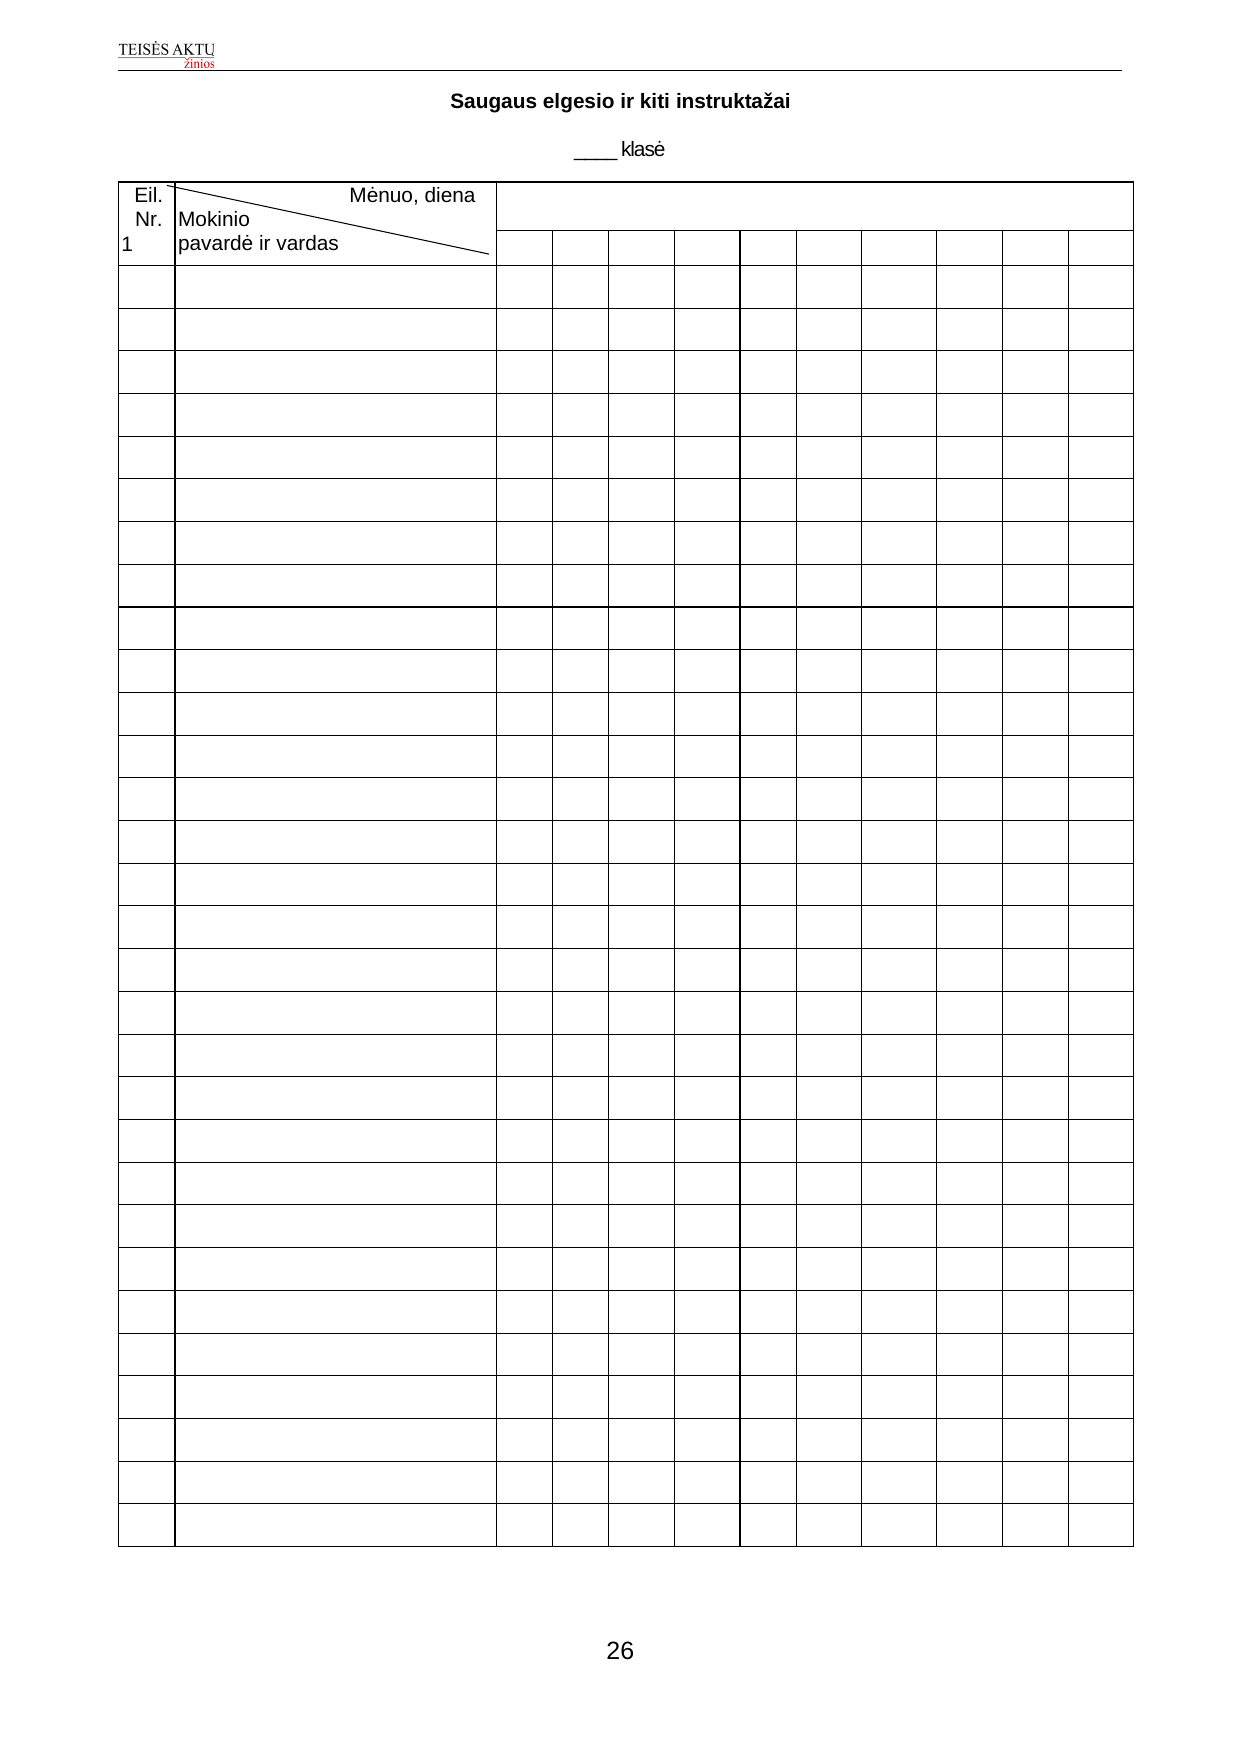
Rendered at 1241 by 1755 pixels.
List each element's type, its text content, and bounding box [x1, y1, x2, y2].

table_cell [609, 1462, 674, 1503]
table_cell [553, 565, 608, 606]
table_cell [797, 266, 861, 307]
table_cell [937, 864, 1002, 905]
table_cell [176, 437, 496, 478]
table_cell [609, 778, 674, 820]
table_cell [675, 736, 739, 777]
table_cell [609, 565, 674, 606]
table_cell [1069, 437, 1133, 478]
table_cell [741, 394, 796, 436]
table_cell [1069, 1205, 1133, 1247]
table_cell [937, 565, 1002, 606]
table_cell [119, 351, 174, 393]
table_cell [1003, 608, 1068, 649]
table_cell [741, 266, 796, 307]
table_cell [675, 949, 739, 991]
table_cell [119, 1077, 174, 1119]
table_cell [497, 1291, 552, 1332]
table_cell [862, 522, 936, 564]
table_cell [176, 608, 496, 649]
table_cell [176, 906, 496, 948]
table_cell [1003, 1291, 1068, 1332]
table_cell [797, 437, 861, 478]
table_cell [119, 1120, 174, 1162]
table_cell [675, 1035, 739, 1076]
table_cell [1003, 1376, 1068, 1418]
table_cell [1069, 565, 1133, 606]
table_cell [119, 1035, 174, 1076]
table_cell [609, 864, 674, 905]
table_cell [937, 1504, 1002, 1546]
table_cell [1069, 309, 1133, 350]
table_cell [741, 1077, 796, 1119]
table_cell [119, 479, 174, 521]
table_cell [741, 650, 796, 692]
table_cell [176, 949, 496, 991]
table_cell [862, 437, 936, 478]
table_cell [797, 1035, 861, 1076]
table_cell [675, 1334, 739, 1375]
table_cell [741, 736, 796, 777]
table_cell [862, 949, 936, 991]
table_cell [937, 778, 1002, 820]
table_cell [1003, 736, 1068, 777]
table_cell [1003, 1163, 1068, 1204]
table_cell [675, 1419, 739, 1461]
table_cell [176, 1504, 496, 1546]
table_cell [1069, 992, 1133, 1033]
table_cell [176, 1376, 496, 1418]
table_cell [937, 992, 1002, 1033]
table_cell [1003, 231, 1068, 265]
table_cell [675, 650, 739, 692]
table_cell [553, 949, 608, 991]
table_cell [862, 351, 936, 393]
table_cell [1069, 479, 1133, 521]
table_cell [119, 608, 174, 649]
table_cell [675, 522, 739, 564]
table_cell [1003, 693, 1068, 734]
table_cell [119, 1376, 174, 1418]
table_cell [675, 479, 739, 521]
table_cell [1003, 437, 1068, 478]
table_cell [675, 266, 739, 307]
table_cell [1003, 351, 1068, 393]
table_cell [797, 693, 861, 734]
table_cell [497, 1248, 552, 1290]
table_cell [675, 1248, 739, 1290]
table_cell [119, 650, 174, 692]
table_cell [741, 351, 796, 393]
table_cell [1069, 1077, 1133, 1119]
table_cell [797, 1462, 861, 1503]
table_cell [609, 1248, 674, 1290]
table_cell [741, 231, 796, 265]
table_cell [675, 351, 739, 393]
table_cell [1003, 309, 1068, 350]
table_header [497, 183, 1133, 230]
table_cell [741, 1163, 796, 1204]
table_cell [119, 522, 174, 564]
table_cell [176, 1163, 496, 1204]
table_cell [553, 1419, 608, 1461]
table_cell [609, 1120, 674, 1162]
table_cell [862, 479, 936, 521]
table_cell [937, 351, 1002, 393]
table_cell [741, 1462, 796, 1503]
table_cell [553, 1334, 608, 1375]
table_cell [797, 650, 861, 692]
table_cell [797, 1334, 861, 1375]
table_cell [675, 778, 739, 820]
table_cell [741, 949, 796, 991]
table_cell [1069, 1419, 1133, 1461]
table_cell [609, 736, 674, 777]
table_cell [497, 608, 552, 649]
table_cell [176, 1077, 496, 1119]
table_cell [741, 906, 796, 948]
table_cell [741, 1120, 796, 1162]
table_cell [937, 1120, 1002, 1162]
table_cell [553, 608, 608, 649]
table_cell [797, 1376, 861, 1418]
table_cell [176, 479, 496, 521]
table_cell [176, 266, 496, 307]
table_cell [176, 992, 496, 1033]
table_cell [553, 266, 608, 307]
table_cell [119, 394, 174, 436]
table_cell [497, 864, 552, 905]
table_cell 1 [119, 230, 174, 265]
table_cell [497, 992, 552, 1033]
table_cell [797, 906, 861, 948]
table_cell [119, 437, 174, 478]
table_cell [741, 693, 796, 734]
table_cell [741, 1248, 796, 1290]
table_cell [862, 1334, 936, 1375]
table_cell [741, 522, 796, 564]
table_cell [119, 821, 174, 863]
table_cell [553, 479, 608, 521]
table_cell [675, 437, 739, 478]
table_cell [609, 949, 674, 991]
table_cell [862, 231, 936, 265]
table_cell [1069, 906, 1133, 948]
table_cell [937, 1291, 1002, 1332]
table_cell [1003, 1035, 1068, 1076]
table_cell [1003, 821, 1068, 863]
table_cell [937, 949, 1002, 991]
table_cell [609, 231, 674, 265]
table_cell [119, 906, 174, 948]
table_cell [1069, 1334, 1133, 1375]
table_cell [675, 1462, 739, 1503]
table_cell [497, 437, 552, 478]
table_cell [1003, 479, 1068, 521]
table_cell [937, 1163, 1002, 1204]
table_cell [553, 821, 608, 863]
table_cell [862, 650, 936, 692]
table_cell [553, 231, 608, 265]
table_cell [609, 1504, 674, 1546]
table_cell [497, 821, 552, 863]
table_cell [1003, 565, 1068, 606]
table_cell [553, 1163, 608, 1204]
table_cell [609, 266, 674, 307]
table_cell [937, 394, 1002, 436]
table_cell [553, 309, 608, 350]
table_cell [937, 266, 1002, 307]
table_cell [119, 736, 174, 777]
table_cell [609, 1376, 674, 1418]
table_cell [176, 522, 496, 564]
table_cell [609, 693, 674, 734]
table_cell [176, 778, 496, 820]
table_cell [176, 394, 496, 436]
table_cell [862, 906, 936, 948]
table_cell [1069, 231, 1133, 265]
table_cell [553, 864, 608, 905]
table_cell [176, 650, 496, 692]
table_cell [1003, 1504, 1068, 1546]
table_cell [553, 736, 608, 777]
table_cell [1069, 821, 1133, 863]
table_cell [176, 1248, 496, 1290]
table_cell [675, 608, 739, 649]
table_cell [741, 1419, 796, 1461]
table_cell [862, 1035, 936, 1076]
table_cell [741, 479, 796, 521]
table_cell [176, 1120, 496, 1162]
table_cell [1069, 949, 1133, 991]
table_cell [176, 1334, 496, 1375]
table_cell [675, 906, 739, 948]
table_cell [609, 992, 674, 1033]
table_cell [609, 437, 674, 478]
table_cell [1003, 949, 1068, 991]
table_cell [497, 1163, 552, 1204]
table_cell [675, 992, 739, 1033]
table_cell [119, 309, 174, 350]
table_cell [119, 1248, 174, 1290]
table_cell [1003, 522, 1068, 564]
table_cell [553, 522, 608, 564]
table_cell [862, 1376, 936, 1418]
table_cell [1003, 906, 1068, 948]
table_cell [497, 693, 552, 734]
table_cell [1003, 864, 1068, 905]
table_cell [176, 565, 496, 606]
table_cell [937, 309, 1002, 350]
table_cell [797, 608, 861, 649]
table_cell [937, 437, 1002, 478]
table_cell [497, 351, 552, 393]
table_cell [1069, 778, 1133, 820]
table_cell [741, 821, 796, 863]
table_cell [862, 1419, 936, 1461]
table_cell [797, 1419, 861, 1461]
table_cell [937, 1419, 1002, 1461]
table_cell [553, 1504, 608, 1546]
table_cell [1069, 351, 1133, 393]
table_cell [176, 1462, 496, 1503]
table_cell [675, 309, 739, 350]
table_cell [862, 1504, 936, 1546]
table_cell [119, 992, 174, 1033]
table_cell [1069, 1504, 1133, 1546]
table_cell [862, 693, 936, 734]
table_cell [937, 479, 1002, 521]
table_cell [497, 1035, 552, 1076]
table_cell [553, 1291, 608, 1332]
table_cell [1003, 394, 1068, 436]
table_cell [937, 693, 1002, 734]
table_cell [609, 522, 674, 564]
table_cell [497, 906, 552, 948]
table_cell [553, 778, 608, 820]
table_cell [741, 1035, 796, 1076]
table_cell [797, 394, 861, 436]
table_cell [675, 1291, 739, 1332]
table_cell [119, 949, 174, 991]
table_cell [937, 906, 1002, 948]
table_cell [862, 1120, 936, 1162]
table_cell [937, 231, 1002, 265]
table_cell [497, 1462, 552, 1503]
table_cell [553, 1120, 608, 1162]
table_cell [176, 736, 496, 777]
table_cell [609, 608, 674, 649]
table_cell [553, 693, 608, 734]
table_cell [741, 1504, 796, 1546]
table_cell [497, 736, 552, 777]
table_cell [862, 1248, 936, 1290]
table_cell [176, 821, 496, 863]
table_cell [675, 231, 739, 265]
table_cell [609, 821, 674, 863]
table_cell [553, 1035, 608, 1076]
table_cell [937, 608, 1002, 649]
table_cell [497, 650, 552, 692]
table_cell [741, 437, 796, 478]
table_cell [797, 992, 861, 1033]
table_cell [553, 1376, 608, 1418]
table_cell [497, 522, 552, 564]
table_cell [497, 394, 552, 436]
table_cell [1069, 1248, 1133, 1290]
table_cell [497, 565, 552, 606]
table_cell [553, 351, 608, 393]
table_cell [609, 394, 674, 436]
table_cell [1003, 266, 1068, 307]
table_cell [862, 565, 936, 606]
table_cell [176, 1205, 496, 1247]
table_cell [741, 1291, 796, 1332]
table_cell [797, 231, 861, 265]
table_cell [797, 1163, 861, 1204]
table_cell [741, 778, 796, 820]
table_cell [553, 1248, 608, 1290]
table_cell [497, 1120, 552, 1162]
table_cell [553, 650, 608, 692]
table_cell [862, 778, 936, 820]
table_cell [1069, 394, 1133, 436]
table_cell [1003, 1248, 1068, 1290]
table_cell [497, 309, 552, 350]
table_cell [862, 394, 936, 436]
table_cell [119, 1291, 174, 1332]
table_cell [609, 1205, 674, 1247]
table_cell [1069, 693, 1133, 734]
table_cell [797, 949, 861, 991]
table_cell [862, 608, 936, 649]
table_cell [675, 1077, 739, 1119]
table_cell [119, 1419, 174, 1461]
table_cell [497, 1205, 552, 1247]
table_cell [176, 309, 496, 350]
table_cell [741, 309, 796, 350]
table_cell [675, 565, 739, 606]
table_cell [797, 1077, 861, 1119]
table_cell [119, 565, 174, 606]
table_cell [862, 736, 936, 777]
table_cell [497, 1077, 552, 1119]
table_cell [862, 1077, 936, 1119]
table_cell [741, 992, 796, 1033]
table_cell [119, 1205, 174, 1247]
table_cell [609, 479, 674, 521]
table_cell [119, 266, 174, 307]
table_cell [862, 1205, 936, 1247]
table_cell [1069, 522, 1133, 564]
table_cell [675, 821, 739, 863]
table_cell [119, 864, 174, 905]
table_cell [797, 1248, 861, 1290]
table_cell [119, 693, 174, 734]
table_cell [862, 1163, 936, 1204]
table_cell [497, 1376, 552, 1418]
table_cell [609, 1035, 674, 1076]
table_cell [553, 1462, 608, 1503]
table_cell [937, 821, 1002, 863]
table_cell [1003, 650, 1068, 692]
table_cell [497, 778, 552, 820]
table_cell [741, 1376, 796, 1418]
table_header Eil. Nr. [119, 183, 174, 230]
table_cell [609, 1077, 674, 1119]
table_cell [119, 1504, 174, 1546]
table_cell [675, 864, 739, 905]
table_cell [797, 565, 861, 606]
table_cell [609, 1334, 674, 1375]
table_cell [176, 864, 496, 905]
table_cell [741, 608, 796, 649]
table_cell [937, 1248, 1002, 1290]
table_cell [497, 479, 552, 521]
table_cell [741, 1334, 796, 1375]
table_cell [1069, 1120, 1133, 1162]
table_cell [797, 1504, 861, 1546]
table_cell [1069, 864, 1133, 905]
table_cell [1003, 992, 1068, 1033]
table_cell [675, 1120, 739, 1162]
table_cell [497, 1504, 552, 1546]
table_cell [609, 1419, 674, 1461]
table_cell [797, 309, 861, 350]
table_cell [497, 266, 552, 307]
table_cell [741, 864, 796, 905]
table_cell [862, 1291, 936, 1332]
table_cell [1069, 1376, 1133, 1418]
table_cell [797, 1205, 861, 1247]
table_cell [1069, 266, 1133, 307]
table_cell [797, 864, 861, 905]
table_cell [176, 1419, 496, 1461]
table_cell [797, 1120, 861, 1162]
table_cell [862, 266, 936, 307]
table_cell [862, 821, 936, 863]
table_cell [937, 1205, 1002, 1247]
table_cell [797, 1291, 861, 1332]
table_cell [553, 1077, 608, 1119]
table_cell [609, 351, 674, 393]
table_header Mėnuo, diena Mokinio pavardė ir vardas [176, 183, 496, 265]
table_cell [797, 778, 861, 820]
table_cell [176, 351, 496, 393]
table_cell [675, 1163, 739, 1204]
table_cell [176, 1291, 496, 1332]
table_cell [1069, 1291, 1133, 1332]
table_cell [553, 437, 608, 478]
table_cell [862, 992, 936, 1033]
table_cell [119, 1334, 174, 1375]
table_cell [937, 1035, 1002, 1076]
table_cell [609, 1163, 674, 1204]
table_cell [862, 1462, 936, 1503]
table_cell [1069, 1163, 1133, 1204]
table_cell [119, 1163, 174, 1204]
table_cell [609, 650, 674, 692]
table_cell [553, 992, 608, 1033]
table_cell [862, 309, 936, 350]
table_cell [497, 1419, 552, 1461]
table_cell [797, 736, 861, 777]
table_cell [937, 736, 1002, 777]
table_cell [609, 906, 674, 948]
table_cell [797, 479, 861, 521]
table_cell [741, 1205, 796, 1247]
table_cell [797, 821, 861, 863]
table_cell [797, 351, 861, 393]
table_cell [1003, 1462, 1068, 1503]
table_cell [1003, 1334, 1068, 1375]
table_cell [1069, 736, 1133, 777]
table_cell [1003, 778, 1068, 820]
table_cell [119, 778, 174, 820]
table_cell [937, 1462, 1002, 1503]
table_cell [609, 309, 674, 350]
table_cell [937, 1334, 1002, 1375]
table_cell [1003, 1419, 1068, 1461]
table_cell [176, 693, 496, 734]
table_cell [609, 1291, 674, 1332]
table_cell [1069, 608, 1133, 649]
table_cell [176, 1035, 496, 1076]
table_cell [675, 1205, 739, 1247]
table_cell [937, 650, 1002, 692]
table_cell [1003, 1077, 1068, 1119]
table_cell [937, 1077, 1002, 1119]
table_cell [553, 1205, 608, 1247]
table_cell [797, 522, 861, 564]
text Saugaus elgesio ir kiti instruktažai ____ klasė [118, 89, 1122, 161]
table_cell [937, 522, 1002, 564]
table_cell [1003, 1205, 1068, 1247]
table_cell [553, 394, 608, 436]
table_cell [862, 864, 936, 905]
table_cell [675, 693, 739, 734]
table_cell [675, 1504, 739, 1546]
table_cell [741, 565, 796, 606]
table_cell [1069, 1035, 1133, 1076]
table_cell [675, 394, 739, 436]
table_cell [1069, 1462, 1133, 1503]
table_cell [497, 231, 552, 265]
table_cell [119, 1462, 174, 1503]
table_cell [497, 1334, 552, 1375]
table_cell [1069, 650, 1133, 692]
table_cell [675, 1376, 739, 1418]
table_cell [553, 906, 608, 948]
table_cell [1003, 1120, 1068, 1162]
table_cell [937, 1376, 1002, 1418]
table_cell [497, 949, 552, 991]
